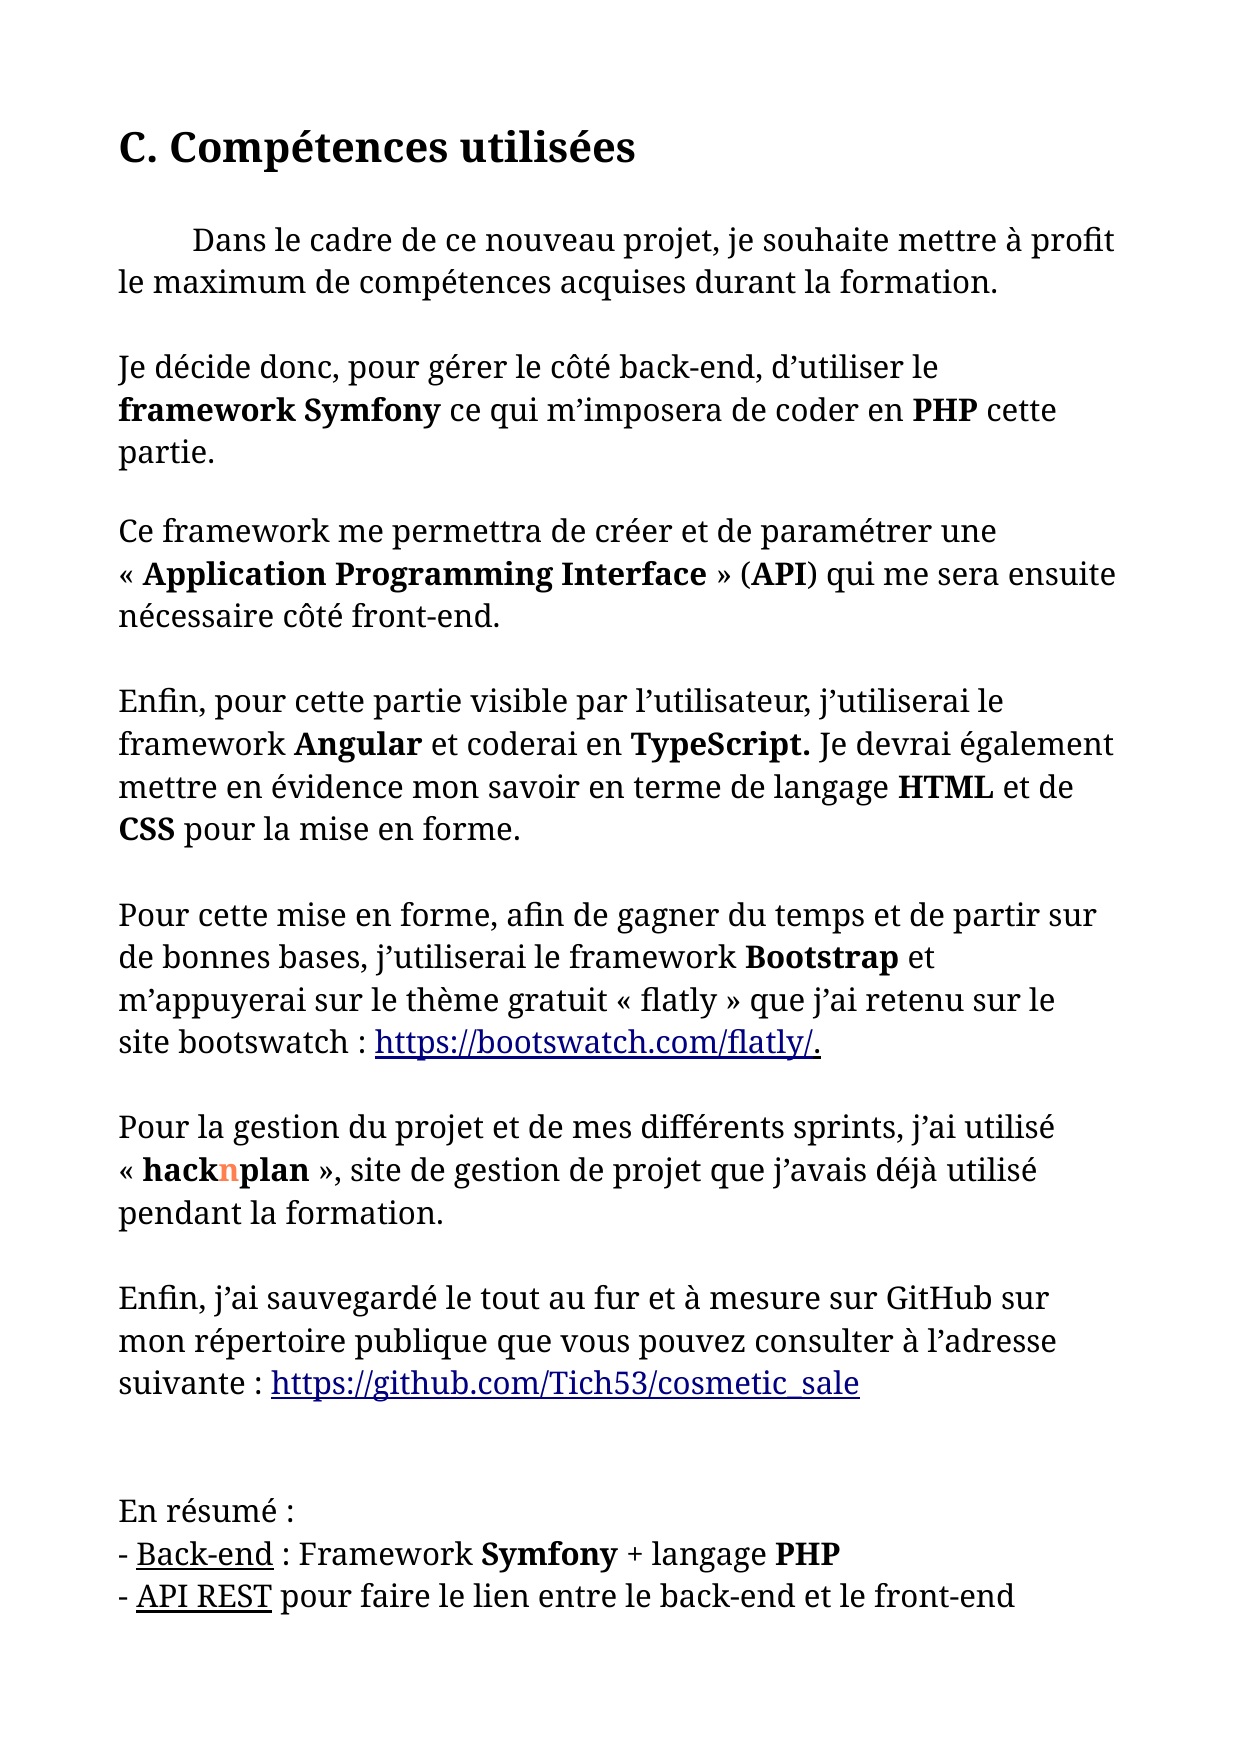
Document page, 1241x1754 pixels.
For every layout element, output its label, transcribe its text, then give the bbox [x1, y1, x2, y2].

text Pour cette mise en forme, afin de gagner du temps et de partir sur de bonnes bases, j’utiliserai le framework Bootstrap et m’appuyerai sur le thème gratuit « flatly » que j’ai retenu sur le site bootswatch : https://bootswatch.com/flatly/. [118, 892, 1122, 1063]
text C. Compétences utilisées [118, 118, 1122, 175]
text Je décide donc, pour gérer le côté back-end, d’utiliser le framework Symfony ce qui m’imposera de coder en PHP cette partie. [118, 345, 1122, 473]
text - Back-end : Framework Symfony + langage PHP [118, 1532, 1122, 1574]
text Ce framework me permettra de créer et de paramétrer une « Application Programming Interface » (API) qui me sera ensuite nécessaire côté front-end. [118, 509, 1122, 637]
text Enfin, j’ai sauvegardé le tout au fur et à mesure sur GitHub sur mon répertoire publique que vous pouvez consulter à l’adresse suivante : https://github.com/Tich53/cosmetic_sale [118, 1276, 1122, 1404]
text - API REST pour faire le lien entre le back-end et le front-end [118, 1574, 1122, 1617]
text En résumé : [118, 1489, 1122, 1532]
text Enfin, pour cette partie visible par l’utilisateur, j’utiliserai le framework Angular et coderai en TypeScript. Je devrai également mettre en évidence mon savoir en terme de langage HTML et de CSS pour la mise en forme. [118, 679, 1122, 850]
text Pour la gestion du projet et de mes différents sprints, j’ai utilisé « hacknplan », site de gestion de projet que j’avais déjà utilisé pendant la formation. [118, 1106, 1122, 1233]
text Dans le cadre de ce nouveau projet, je souhaite mettre à profit le maximum de compétences acquises durant la formation. [118, 217, 1122, 303]
